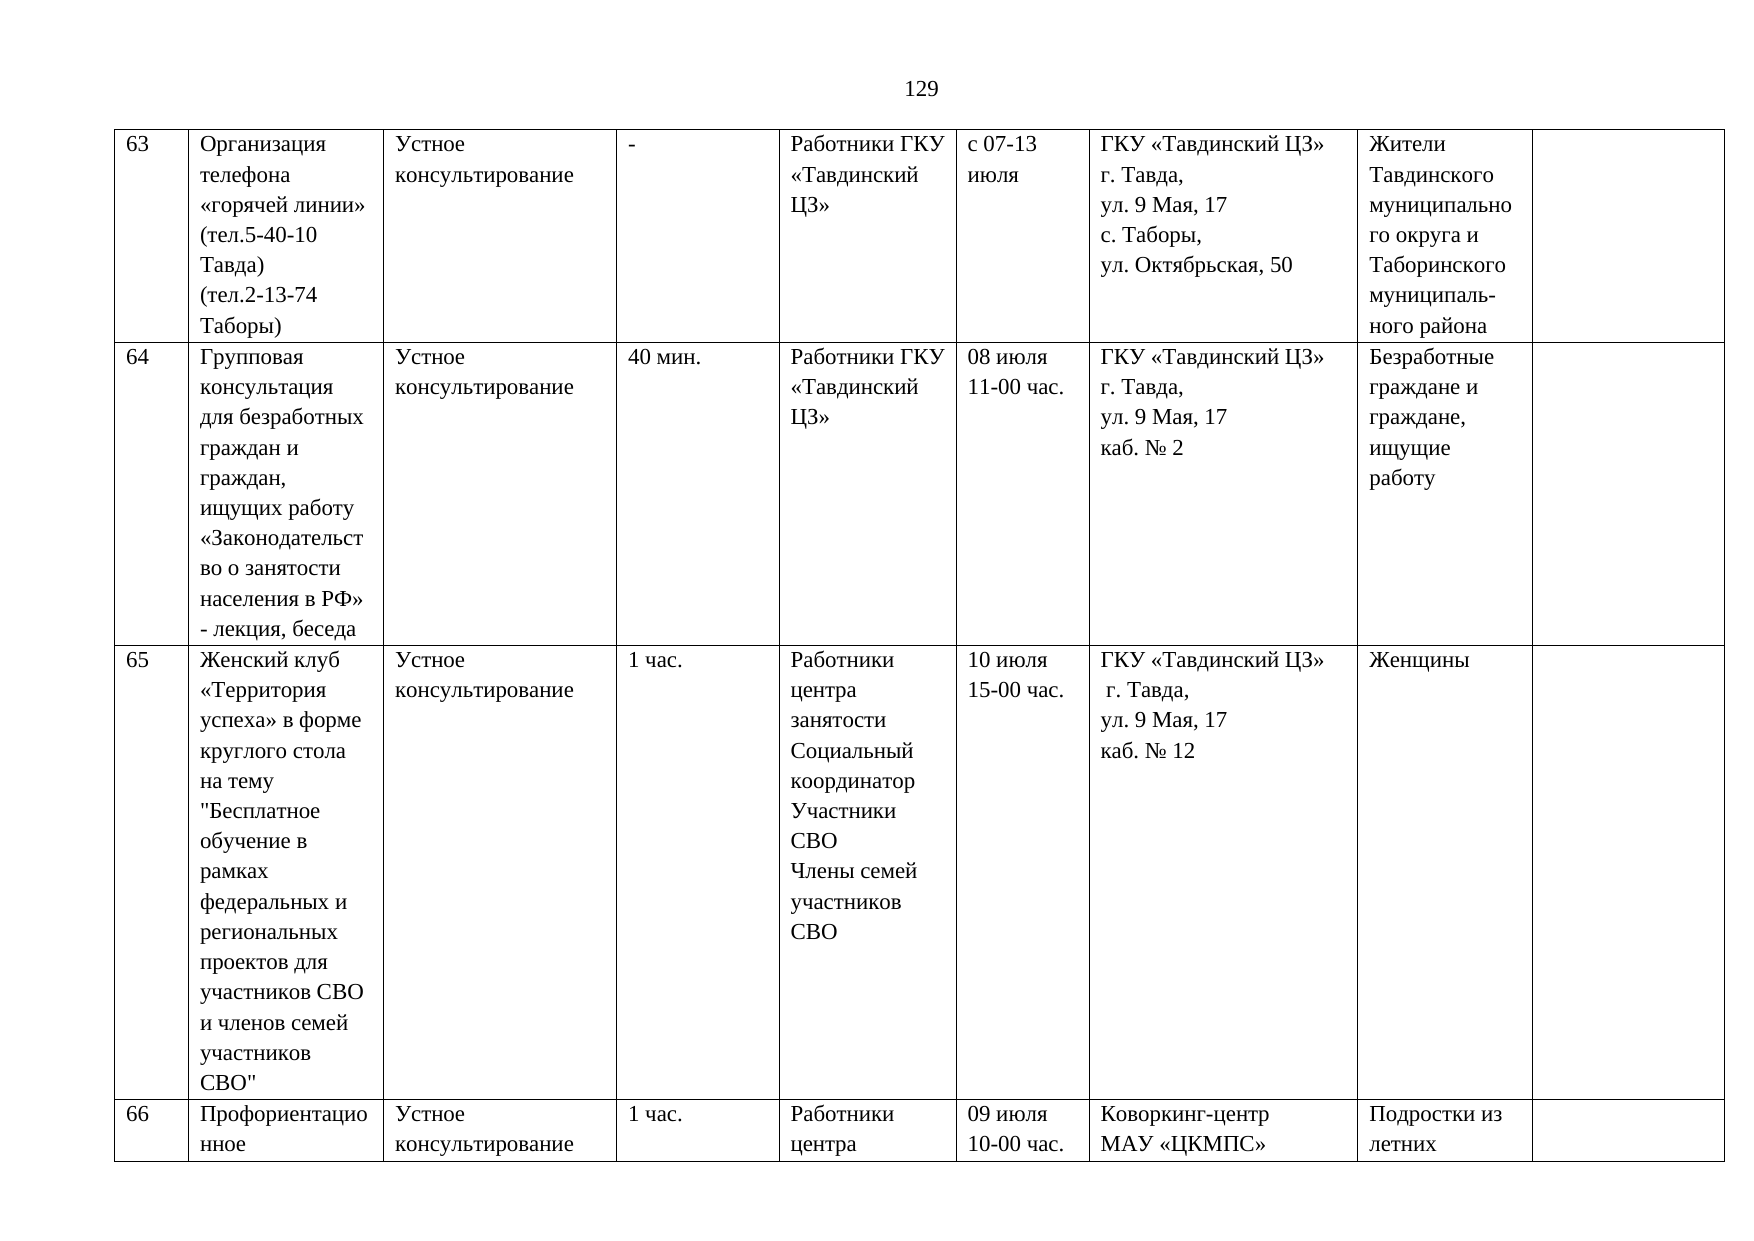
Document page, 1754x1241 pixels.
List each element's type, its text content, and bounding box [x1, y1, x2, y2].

table_cell Организация телефона «горячей линии» (тел.5-40-10 Тавда) (тел.2-13-74 Таборы) [189, 130, 383, 342]
table_cell Устное консультирование [384, 646, 616, 1099]
table_cell Жители Тавдинского муниципального округа и Таборинского муниципаль-ного района [1358, 130, 1532, 342]
table_cell Женский клуб «Территория успеха» в форме круглого стола на тему "Бесплатное обучение в рамках федеральных и региональных проектов для участников СВО и членов семей участников СВО" [189, 646, 383, 1099]
table_cell Устное консультирование [384, 1100, 616, 1161]
table_cell Работники центра занятости Социальный координатор Участники СВО Члены семей участников СВО [780, 646, 956, 1099]
table_cell Безработные граждане и граждане, ищущие работу [1358, 343, 1532, 645]
table_cell 64 [115, 343, 188, 645]
table_cell 63 [115, 130, 188, 342]
table_cell Работники центра [780, 1100, 956, 1161]
table_cell Устное консультирование [384, 343, 616, 645]
table_cell 66 [115, 1100, 188, 1161]
table_cell - [617, 130, 779, 342]
table_cell Работники ГКУ «Тавдинский ЦЗ» [780, 343, 956, 645]
table_cell Групповая консультация для безработных граждан и граждан, ищущих работу «Законодательство о занятости населения в РФ» - лекция, беседа [189, 343, 383, 645]
table_cell [1533, 130, 1724, 342]
table_cell [1533, 646, 1724, 1099]
table_cell Женщины [1358, 646, 1532, 1099]
table_cell 10 июля 15-00 час. [957, 646, 1089, 1099]
table_cell Профориентационное [189, 1100, 383, 1161]
table_cell ГКУ «Тавдинский ЦЗ» г. Тавда, ул. 9 Мая, 17 с. Таборы, ул. Октябрьская, 50 [1090, 130, 1357, 342]
table_cell 09 июля 10-00 час. [957, 1100, 1089, 1161]
table_cell 1 час. [617, 1100, 779, 1161]
table_cell ГКУ «Тавдинский ЦЗ» г. Тавда, ул. 9 Мая, 17 каб. № 12 [1090, 646, 1357, 1099]
table_cell 1 час. [617, 646, 779, 1099]
table_cell с 07-13 июля [957, 130, 1089, 342]
table_cell ГКУ «Тавдинский ЦЗ» г. Тавда, ул. 9 Мая, 17 каб. № 2 [1090, 343, 1357, 645]
table_cell Подростки из летних [1358, 1100, 1532, 1161]
table_cell 08 июля 11-00 час. [957, 343, 1089, 645]
table_cell [1533, 343, 1724, 645]
table_cell [1533, 1100, 1724, 1161]
table_cell Работники ГКУ «Тавдинский ЦЗ» [780, 130, 956, 342]
table_cell 40 мин. [617, 343, 779, 645]
table_cell Устное консультирование [384, 130, 616, 342]
table_cell Коворкинг-центр МАУ «ЦКМПС» [1090, 1100, 1357, 1161]
table_cell 65 [115, 646, 188, 1099]
